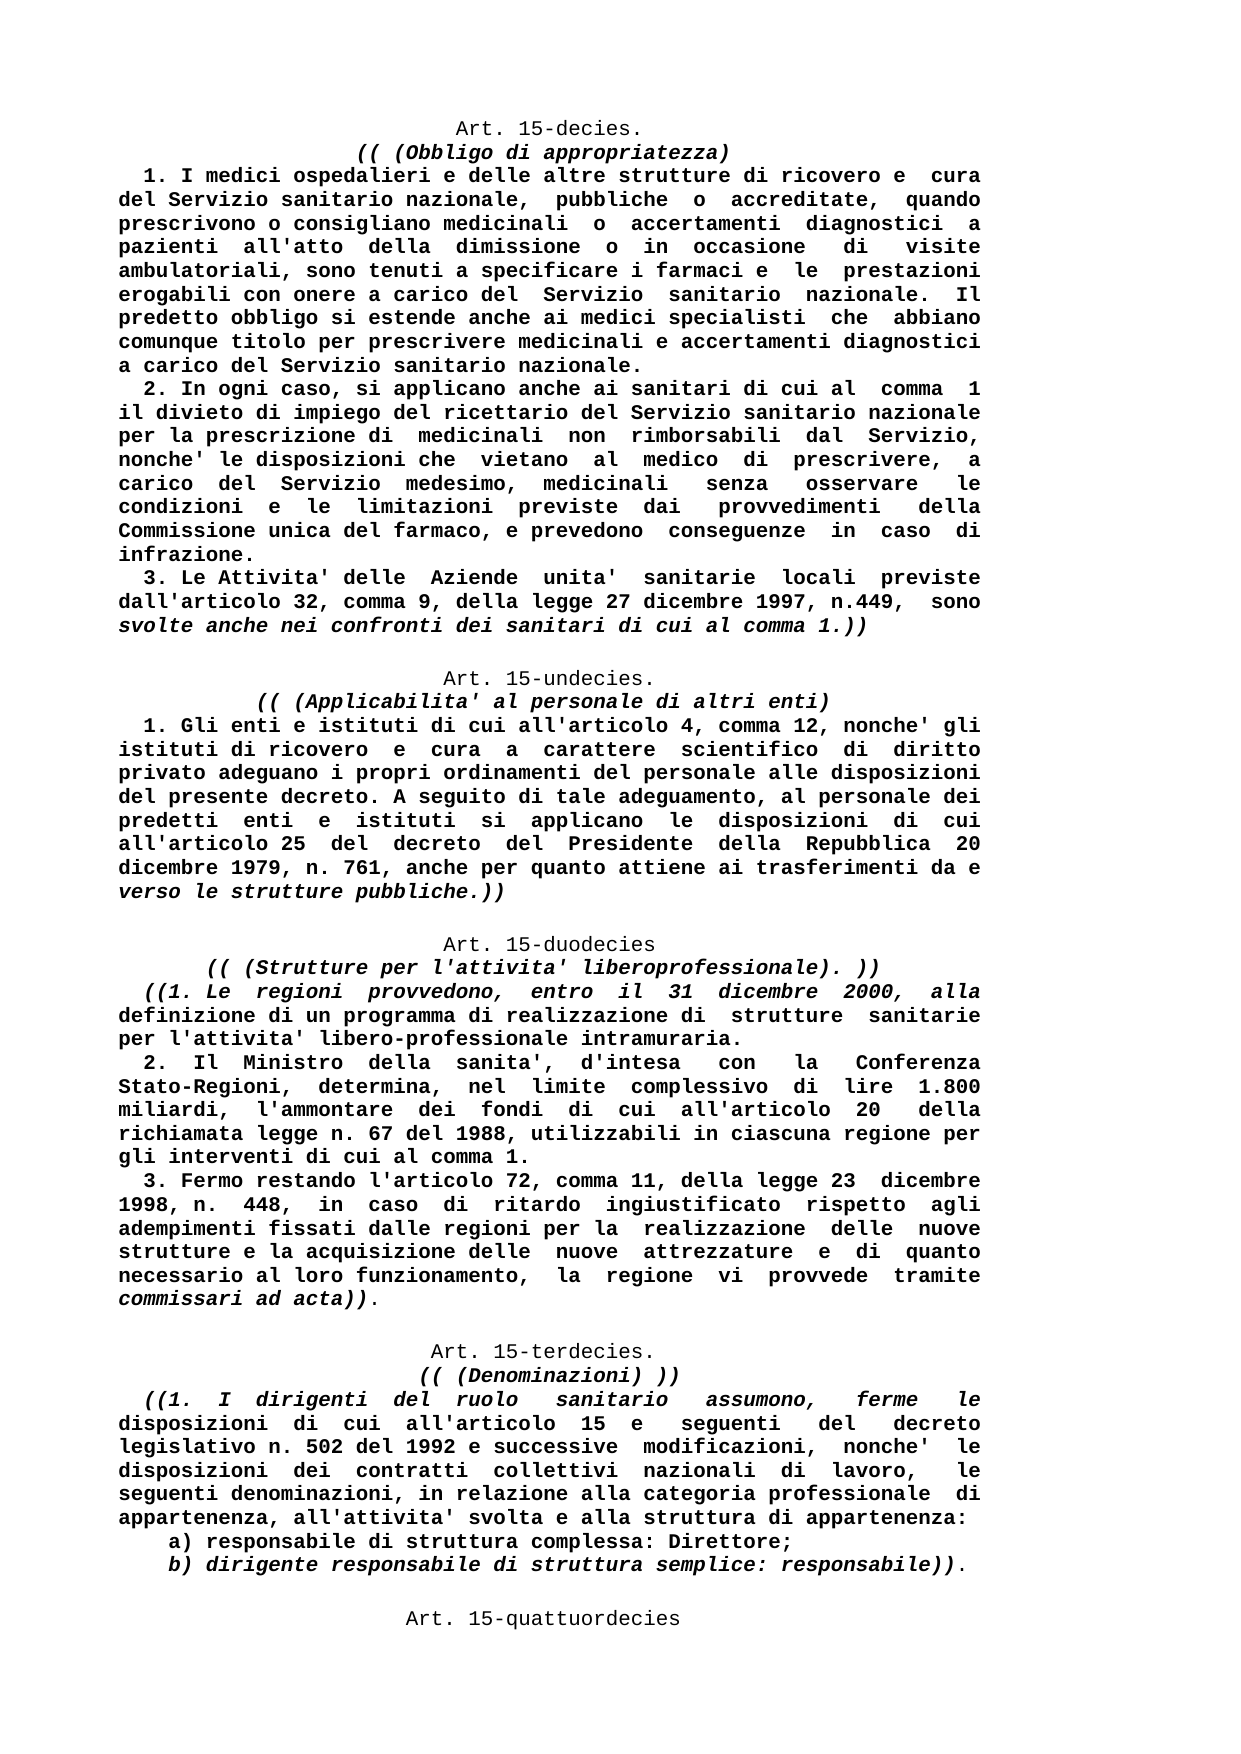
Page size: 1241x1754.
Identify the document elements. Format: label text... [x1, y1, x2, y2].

text (( (Obbligo di appropriatezza) [118, 142, 1122, 165]
text 1998, n. 448, in caso di ritardo ingiustificato rispetto agli [118, 1194, 1122, 1217]
text ((1. Le regioni provvedono, entro il 31 dicembre 2000, alla [118, 981, 1122, 1005]
text appartenenza, all'attivita' svolta e alla struttura di appartenenza: [118, 1507, 1122, 1531]
text il divieto di impiego del ricettario del Servizio sanitario nazionale [118, 402, 1122, 426]
text ((1. I dirigenti del ruolo sanitario assumono, ferme le [118, 1389, 1122, 1412]
text condizioni e le limitazioni previste dai provvedimenti della [118, 496, 1122, 520]
text svolte anche nei confronti dei sanitari di cui al comma 1.)) [118, 615, 1122, 638]
text 3. Fermo restando l'articolo 72, comma 11, della legge 23 dicembre [118, 1170, 1122, 1194]
text ambulatoriali, sono tenuti a specificare i farmaci e le prestazioni [118, 260, 1122, 284]
text b) dirigente responsabile di struttura semplice: responsabile)). [118, 1554, 1122, 1578]
text strutture e la acquisizione delle nuove attrezzature e di quanto [118, 1241, 1122, 1265]
text a carico del Servizio sanitario nazionale. [118, 354, 1122, 378]
text pazienti all'atto della dimissione o in occasione di visite [118, 236, 1122, 260]
text 1. I medici ospedalieri e delle altre strutture di ricovero e cura [118, 165, 1122, 189]
text Art. 15-duodecies [118, 934, 1122, 957]
text 3. Le Attivita' delle Aziende unita' sanitarie locali previste [118, 567, 1122, 591]
text dall'articolo 32, comma 9, della legge 27 dicembre 1997, n.449, sono [118, 591, 1122, 615]
text 2. Il Ministro della sanita', d'intesa con la Conferenza [118, 1052, 1122, 1076]
text Art. 15-terdecies. [118, 1342, 1122, 1365]
text necessario al loro funzionamento, la regione vi provvede tramite [118, 1265, 1122, 1288]
text (( (Denominazioni) )) [118, 1365, 1122, 1389]
text Art. 15-quattuordecies [118, 1607, 1122, 1631]
text carico del Servizio medesimo, medicinali senza osservare le [118, 473, 1122, 496]
text predetti enti e istituti si applicano le disposizioni di cui [118, 810, 1122, 833]
text nonche' le disposizioni che vietano al medico di prescrivere, a [118, 449, 1122, 473]
text Stato-Regioni, determina, nel limite complessivo di lire 1.800 [118, 1076, 1122, 1099]
text Art. 15-decies. [118, 118, 1122, 142]
text definizione di un programma di realizzazione di strutture sanitarie [118, 1005, 1122, 1028]
text (( (Strutture per l'attivita' liberoprofessionale). )) [118, 957, 1122, 981]
text per la prescrizione di medicinali non rimborsabili dal Servizio, [118, 426, 1122, 449]
text predetto obbligo si estende anche ai medici specialisti che abbiano [118, 307, 1122, 331]
text per l'attivita' libero-professionale intramuraria. [118, 1028, 1122, 1052]
text istituti di ricovero e cura a carattere scientifico di diritto [118, 739, 1122, 762]
text commissari ad acta)). [118, 1288, 1122, 1312]
text del Servizio sanitario nazionale, pubbliche o accreditate, quando [118, 189, 1122, 213]
text privato adeguano i propri ordinamenti del personale alle disposizioni [118, 762, 1122, 786]
text erogabili con onere a carico del Servizio sanitario nazionale. Il [118, 284, 1122, 307]
text gli interventi di cui al comma 1. [118, 1147, 1122, 1170]
text del presente decreto. A seguito di tale adeguamento, al personale dei [118, 786, 1122, 810]
text disposizioni di cui all'articolo 15 e seguenti del decreto [118, 1412, 1122, 1436]
text legislativo n. 502 del 1992 e successive modificazioni, nonche' le [118, 1436, 1122, 1460]
text 1. Gli enti e istituti di cui all'articolo 4, comma 12, nonche' gli [118, 715, 1122, 739]
text (( (Applicabilita' al personale di altri enti) [118, 691, 1122, 715]
text seguenti denominazioni, in relazione alla categoria professionale di [118, 1483, 1122, 1507]
text miliardi, l'ammontare dei fondi di cui all'articolo 20 della [118, 1099, 1122, 1123]
text verso le strutture pubbliche.)) [118, 881, 1122, 904]
text 2. In ogni caso, si applicano anche ai sanitari di cui al comma 1 [118, 378, 1122, 402]
text infrazione. [118, 544, 1122, 567]
text a) responsabile di struttura complessa: Direttore; [118, 1531, 1122, 1554]
text comunque titolo per prescrivere medicinali e accertamenti diagnostici [118, 331, 1122, 354]
text disposizioni dei contratti collettivi nazionali di lavoro, le [118, 1460, 1122, 1483]
text all'articolo 25 del decreto del Presidente della Repubblica 20 [118, 833, 1122, 857]
text Art. 15-undecies. [118, 668, 1122, 691]
text prescrivono o consigliano medicinali o accertamenti diagnostici a [118, 213, 1122, 236]
text adempimenti fissati dalle regioni per la realizzazione delle nuove [118, 1217, 1122, 1241]
text dicembre 1979, n. 761, anche per quanto attiene ai trasferimenti da e [118, 857, 1122, 881]
text Commissione unica del farmaco, e prevedono conseguenze in caso di [118, 520, 1122, 544]
text richiamata legge n. 67 del 1988, utilizzabili in ciascuna regione per [118, 1123, 1122, 1147]
